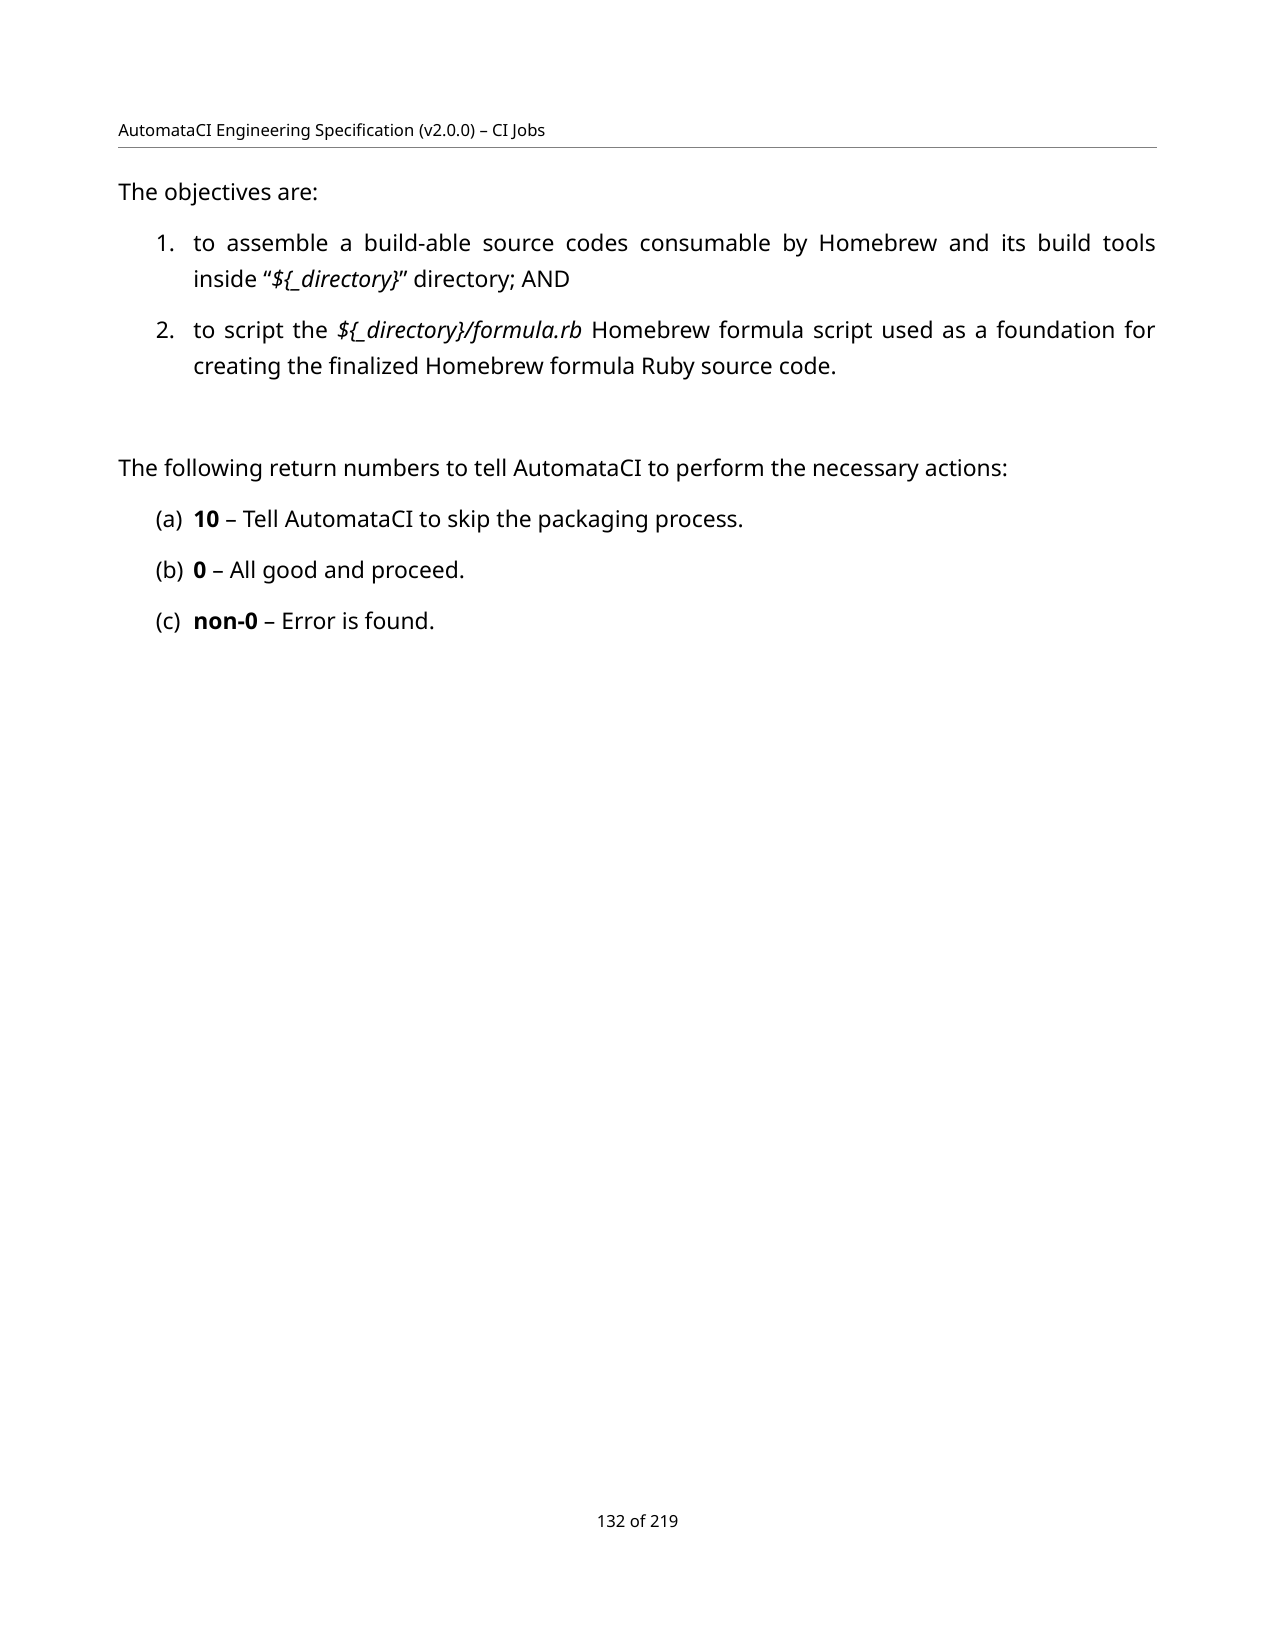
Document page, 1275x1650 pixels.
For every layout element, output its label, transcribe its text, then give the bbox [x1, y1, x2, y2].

list 0 – All good and proceed. [156, 554, 1157, 585]
list non-0 – Error is found. [156, 605, 1157, 636]
text The objectives are: [118, 176, 1157, 208]
list to script the ${_directory}/formula.rb Homebrew formula script used as a foundation for creating the finalized Homebrew formula Ruby source code. [156, 314, 1157, 381]
list to assemble a build-able source codes consumable by Homebrew and its build tools inside “${_directory}” directory; AND [156, 227, 1157, 294]
text The following return numbers to tell AutomataCI to perform the necessary actions: [118, 452, 1157, 483]
list 10 – Tell AutomataCI to skip the packaging process. [156, 503, 1157, 534]
